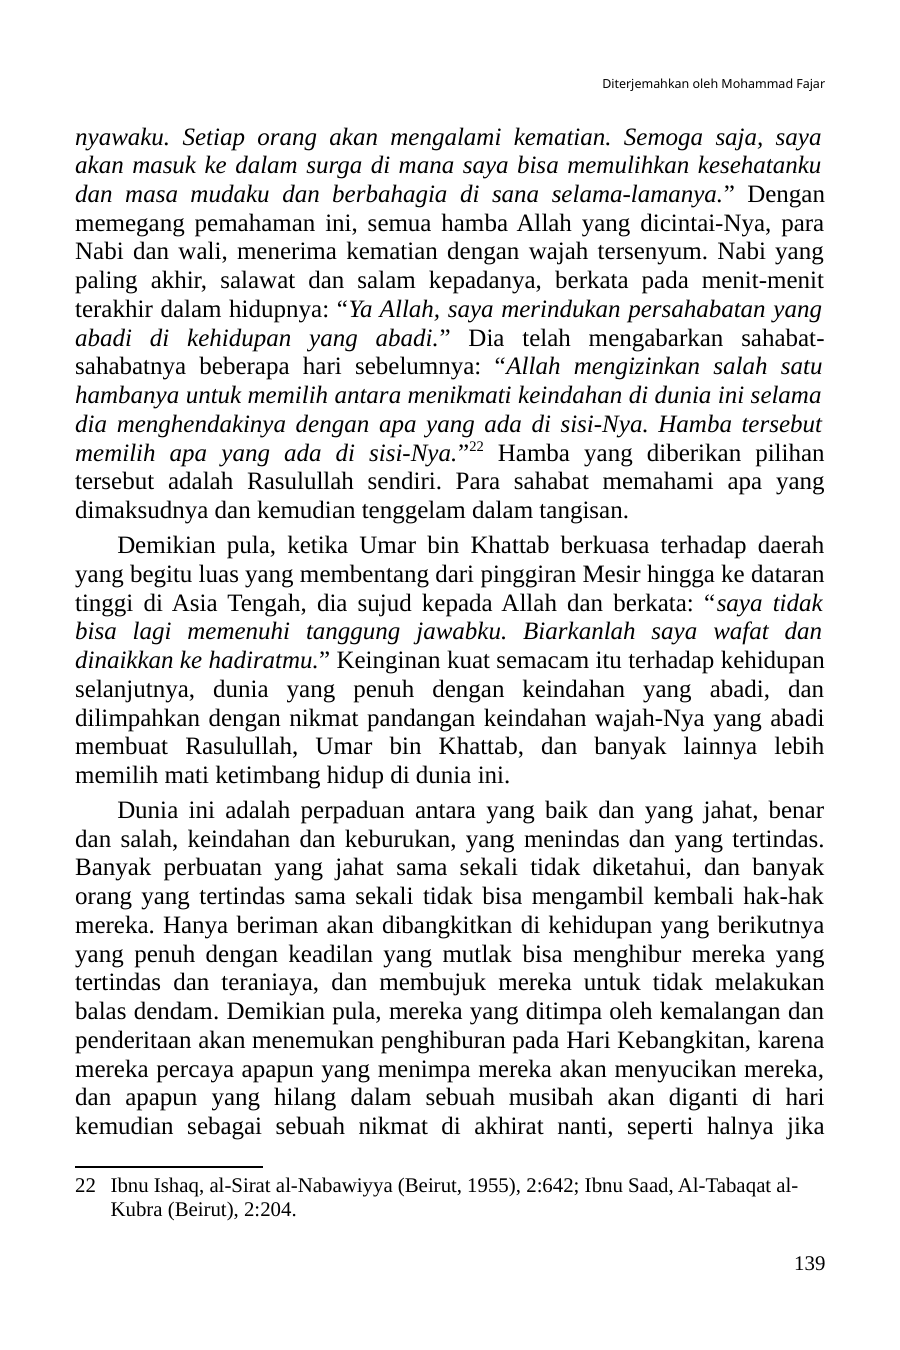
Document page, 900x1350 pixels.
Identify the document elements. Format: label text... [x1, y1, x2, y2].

text Ibnu Ishaq, al-Sirat al-Nabawiyya (Beirut, 1955), 2:642; Ibnu Saad, Al-Tabaqat al-Kubra (Beirut), 2:204. [75, 1173, 825, 1221]
text nyawaku. Setiap orang akan mengalami kematian. Semoga saja, saya akan masuk ke dalam surga di mana saya bisa memulihkan kesehatanku dan masa mudaku dan berbahagia di sana selama-lamanya.” Dengan memegang pemahaman ini, semua hamba Allah yang dicintai-Nya, para Nabi dan wali, menerima kematian dengan wajah tersenyum. Nabi yang paling akhir, salawat dan salam kepadanya, berkata pada menit-menit terakhir dalam hidupnya: “Ya Allah, saya merindukan persahabatan yang abadi di kehidupan yang abadi.” Dia telah mengabarkan sahabat-sahabatnya beberapa hari sebelumnya: “Allah mengizinkan salah satu hambanya untuk memilih antara menikmati keindahan di dunia ini selama dia menghendakinya dengan apa yang ada di sisi-Nya. Hamba tersebut memilih apa yang ada di sisi-Nya.” Hamba yang diberikan pilihan tersebut adalah Rasulullah sendiri. Para sahabat memahami apa yang dimaksudnya dan kemudian tenggelam dalam tangisan. [75, 122, 825, 524]
text Dunia ini adalah perpaduan antara yang baik dan yang jahat, benar dan salah, keindahan dan keburukan, yang menindas dan yang tertindas. Banyak perbuatan yang jahat sama sekali tidak diketahui, dan banyak orang yang tertindas sama sekali tidak bisa mengambil kembali hak-hak mereka. Hanya beriman akan dibangkitkan di kehidupan yang berikutnya yang penuh dengan keadilan yang mutlak bisa menghibur mereka yang tertindas dan teraniaya, dan membujuk mereka untuk tidak melakukan balas dendam. Demikian pula, mereka yang ditimpa oleh kemalangan dan penderitaan akan menemukan penghiburan pada Hari Kebangkitan, karena mereka percaya apapun yang menimpa mereka akan menyucikan mereka, dan apapun yang hilang dalam sebuah musibah akan diganti di hari kemudian sebagai sebuah nikmat di akhirat nanti, seperti halnya jika [75, 795, 825, 1140]
text Demikian pula, ketika Umar bin Khattab berkuasa terhadap daerah yang begitu luas yang membentang dari pinggiran Mesir hingga ke dataran tinggi di Asia Tengah, dia sujud kepada Allah dan berkata: “saya tidak bisa lagi memenuhi tanggung jawabku. Biarkanlah saya wafat dan dinaikkan ke hadiratmu.” Keinginan kuat semacam itu terhadap kehidupan selanjutnya, dunia yang penuh dengan keindahan yang abadi, dan dilimpahkan dengan nikmat pandangan keindahan wajah-Nya yang abadi membuat Rasulullah, Umar bin Khattab, dan banyak lainnya lebih memilih mati ketimbang hidup di dunia ini. [75, 530, 825, 789]
